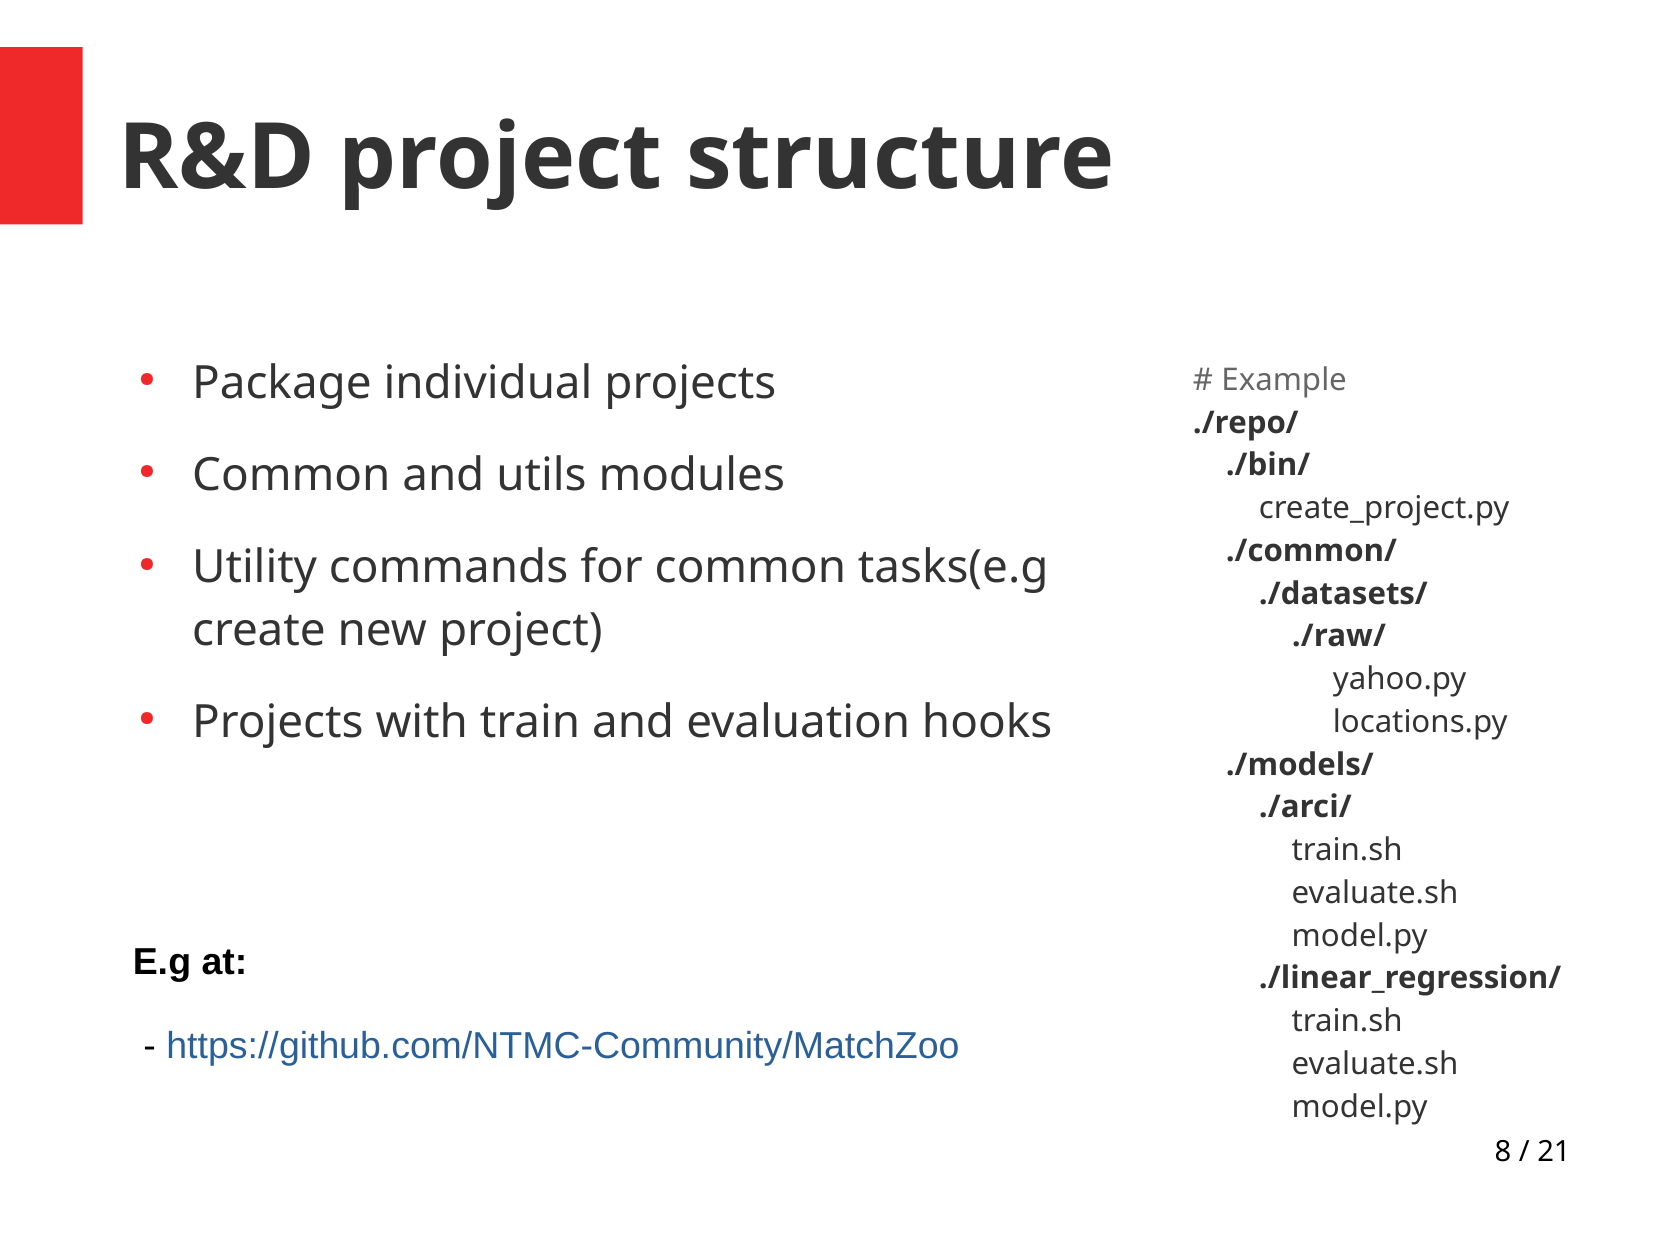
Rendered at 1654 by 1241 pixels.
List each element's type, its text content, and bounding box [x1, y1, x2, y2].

list Package individual projects Common and utils modules Utility commands for common tasks(e.g create new project) Projects with train and evaluation hooks [121, 349, 1099, 733]
text_box E.g at: - https://github.com/NTMC-Community/MatchZoo [118, 933, 1217, 1101]
title R&D project structure [118, 49, 1571, 257]
list # Example ./repo/ ./bin/ create_project.py ./common/ ./datasets/ ./raw/ yahoo.py locations.py ./models/ ./arci/ train.sh evaluate.sh model.py ./linear_regression/ train.sh evaluate.sh model.py [1122, 284, 1630, 1052]
